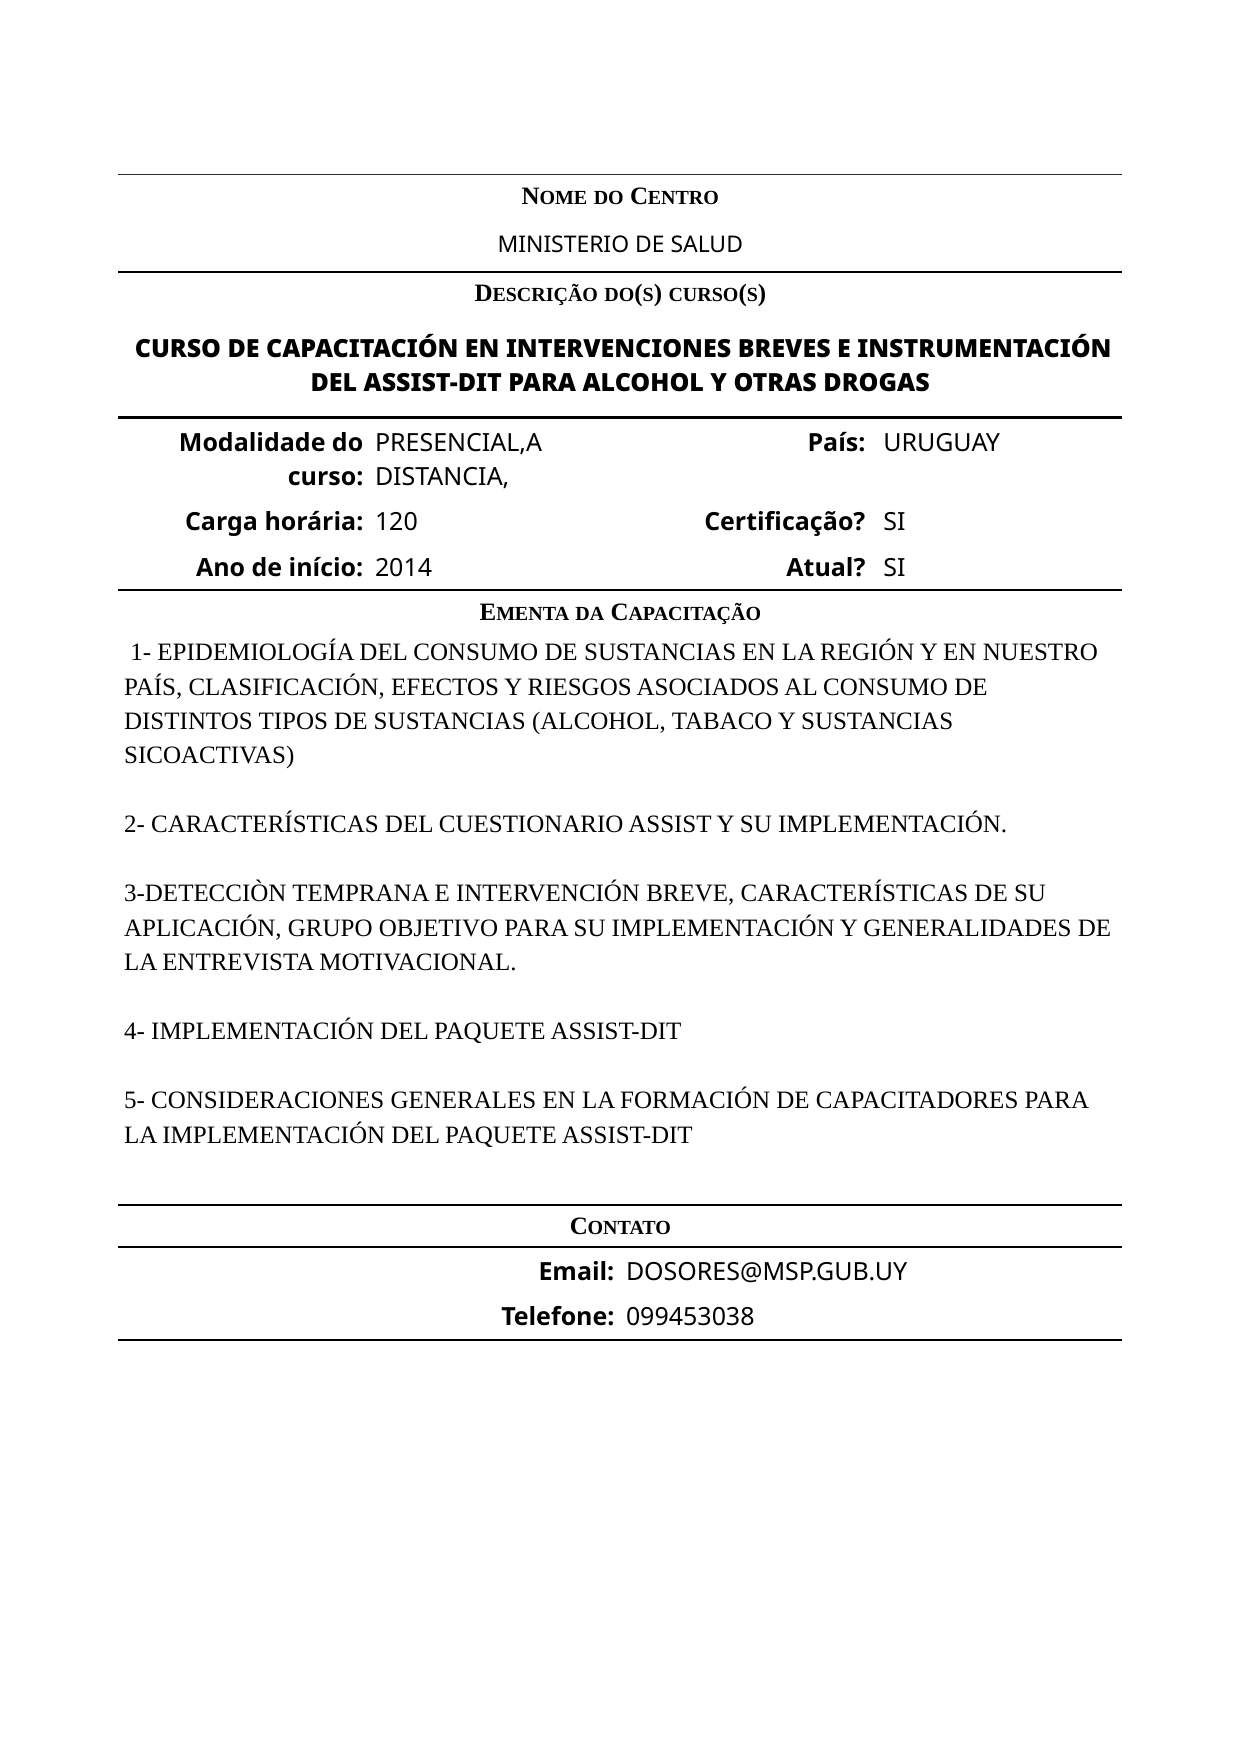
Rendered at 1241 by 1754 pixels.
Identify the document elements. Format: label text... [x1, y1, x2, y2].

table_cell Telefone: [118, 1293, 620, 1339]
table_cell URUGUAY [871, 419, 1122, 498]
table_header Nome do Centro [118, 176, 1122, 216]
table_cell SI [871, 498, 1122, 544]
table_cell DOSORES@MSP.GUB.UY [620, 1248, 1122, 1293]
table_cell Email: [118, 1248, 620, 1293]
table_cell 099453038 [620, 1293, 1122, 1339]
table_cell SI [871, 544, 1122, 589]
table_cell 120 [369, 498, 620, 544]
table_cell Modalidade do curso: [118, 419, 369, 498]
table_cell CURSO DE CAPACITACIÓN EN INTERVENCIONES BREVES E INSTRUMENTACIÓN DEL ASSIST-DIT PARA ALCOHOL Y OTRAS DROGAS [118, 313, 1122, 416]
table_cell Ementa da Capacitação [118, 591, 1122, 631]
table_cell País: [620, 419, 871, 498]
table_cell 1- EPIDEMIOLOGÍA DEL CONSUMO DE SUSTANCIAS EN LA REGIÓN Y EN NUESTRO PAÍS, CLASIFICACIÓN, EFECTOS Y RIESGOS ASOCIADOS AL CONSUMO DE DISTINTOS TIPOS DE SUSTANCIAS (ALCOHOL, TABACO Y SUSTANCIAS SICOACTIVAS) 2- CARACTERÍSTICAS DEL CUESTIONARIO ASSIST Y SU IMPLEMENTACIÓN. 3-DETECCIÒN TEMPRANA E INTERVENCIÓN BREVE, CARACTERÍSTICAS DE SU APLICACIÓN, GRUPO OBJETIVO PARA SU IMPLEMENTACIÓN Y GENERALIDADES DE LA ENTREVISTA MOTIVACIONAL. 4- IMPLEMENTACIÓN DEL PAQUETE ASSIST-DIT 5- CONSIDERACIONES GENERALES EN LA FORMACIÓN DE CAPACITADORES PARA LA IMPLEMENTACIÓN DEL PAQUETE ASSIST-DIT [118, 631, 1122, 1203]
table_cell PRESENCIAL,A DISTANCIA, [369, 419, 620, 498]
table_cell Ano de início: [118, 544, 369, 589]
table_cell MINISTERIO DE SALUD [118, 216, 1122, 271]
table_cell Atual? [620, 544, 871, 589]
table_cell Certificação? [620, 498, 871, 544]
table_cell Descrição do(s) curso(s) [118, 273, 1122, 313]
table_cell 2014 [369, 544, 620, 589]
table_cell Contato [118, 1206, 1122, 1246]
table_cell Carga horária: [118, 498, 369, 544]
